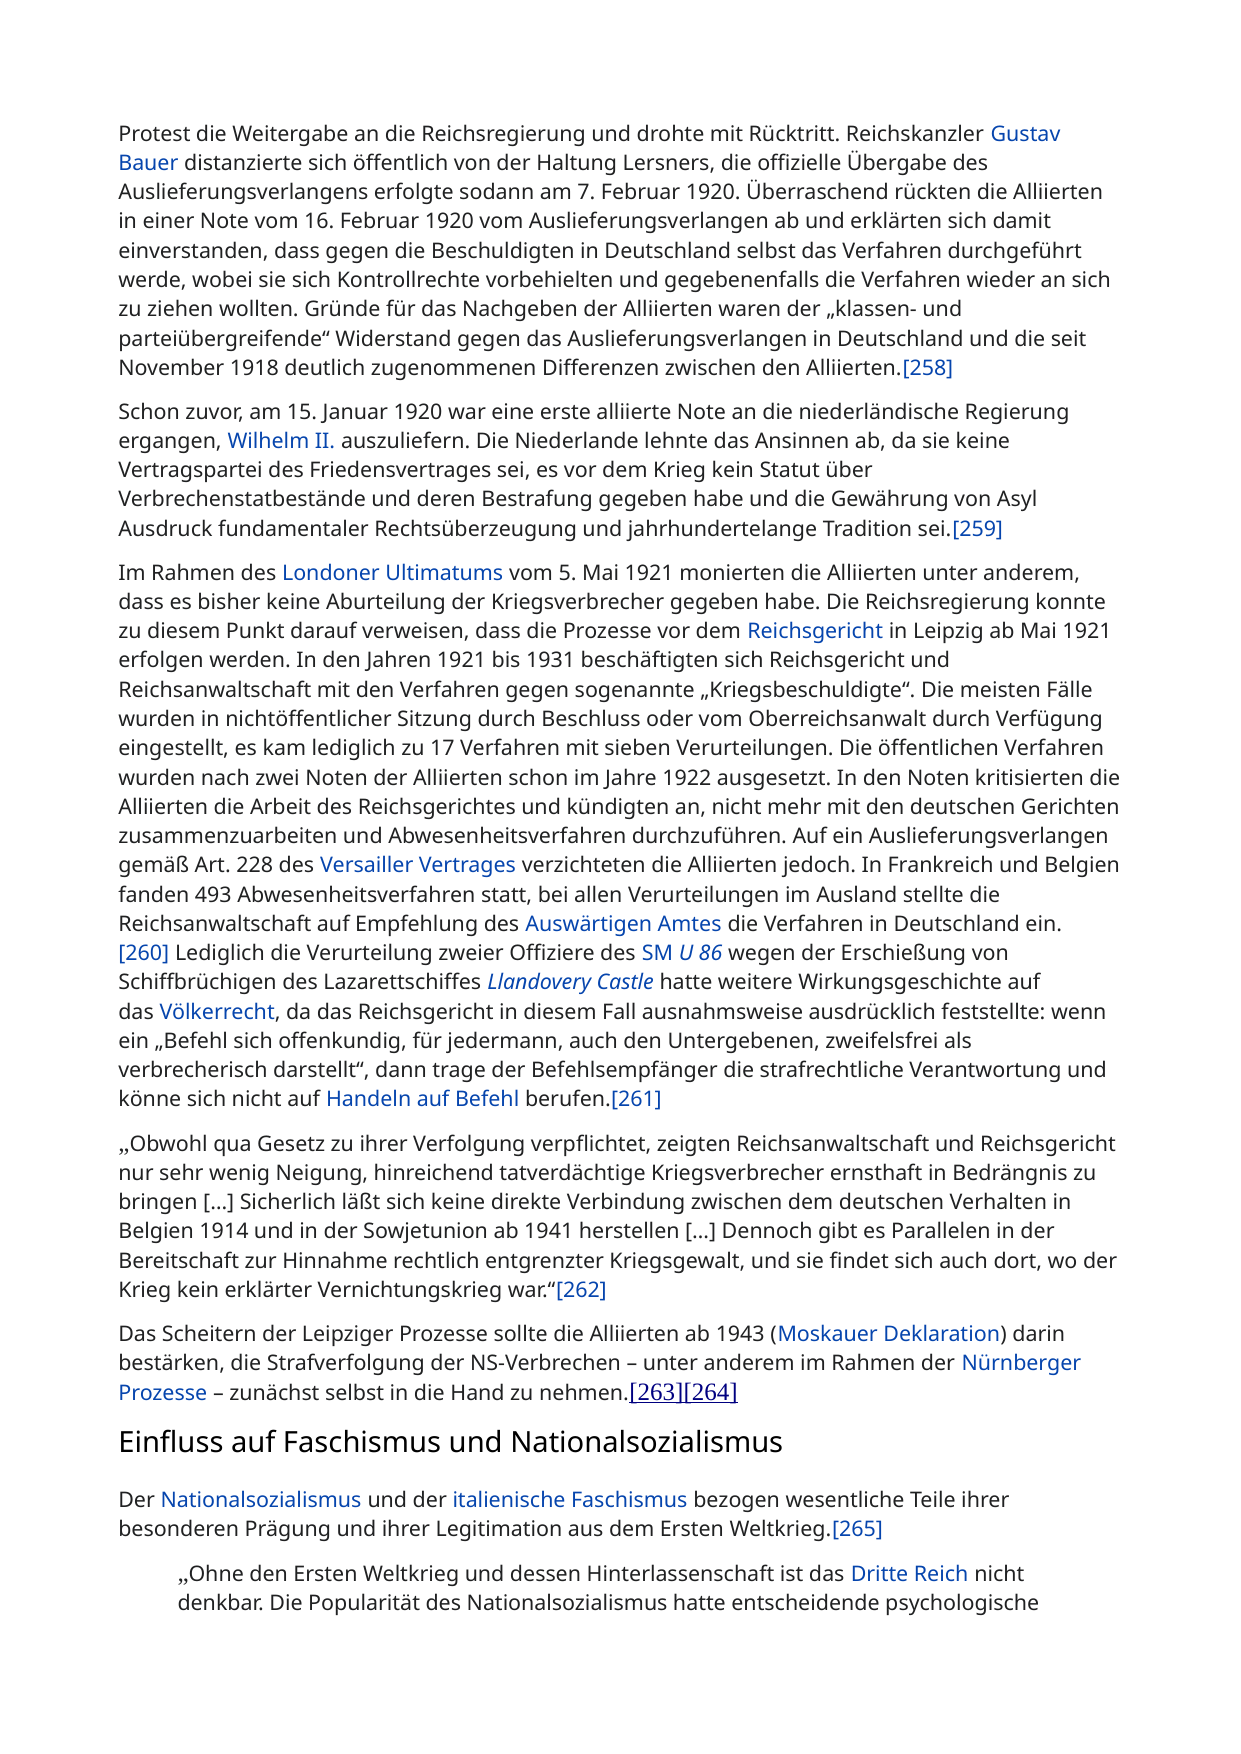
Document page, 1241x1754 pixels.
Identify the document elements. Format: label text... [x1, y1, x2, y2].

text Schon zuvor, am 15. Januar 1920 war eine erste alliierte Note an die niederländische Regierung ergangen, Wilhelm II. auszuliefern. Die Niederlande lehnte das Ansinnen ab, da sie keine Vertragspartei des Friedensvertrages sei, es vor dem Krieg kein Statut über Verbrechenstatbestände und deren Bestrafung gegeben habe und die Gewährung von Asyl Ausdruck fundamentaler Rechtsüberzeugung und jahrhundertelange Tradition sei.[259] [118, 396, 1122, 542]
text Protest die Weitergabe an die Reichsregierung und drohte mit Rücktritt. Reichskanzler Gustav Bauer distanzierte sich öffentlich von der Haltung Lersners, die offizielle Übergabe des Auslieferungsverlangens erfolgte sodann am 7. Februar 1920. Überraschend rückten die Alliierten in einer Note vom 16. Februar 1920 vom Auslieferungsverlangen ab und erklärten sich damit einverstanden, dass gegen die Beschuldigten in Deutschland selbst das Verfahren durchgeführt werde, wobei sie sich Kontrollrechte vorbehielten und gegebenenfalls die Verfahren wieder an sich zu ziehen wollten. Gründe für das Nachgeben der Alliierten waren der „klassen- und parteiübergreifende“ Widerstand gegen das Auslieferungsverlangen in Deutschland und die seit November 1918 deutlich zugenommenen Differenzen zwischen den Alliierten.[258] [118, 118, 1122, 382]
text „Obwohl qua Gesetz zu ihrer Verfolgung verpflichtet, zeigten Reichsanwaltschaft und Reichsgericht nur sehr wenig Neigung, hinreichend tatverdächtige Kriegsverbrecher ernsthaft in Bedrängnis zu bringen […] Sicherlich läßt sich keine direkte Verbindung zwischen dem deutschen Verhalten in Belgien 1914 und in der Sowjetunion ab 1941 herstellen […] Dennoch gibt es Parallelen in der Bereitschaft zur Hinnahme rechtlich entgrenzter Kriegsgewalt, und sie findet sich auch dort, wo der Krieg kein erklärter Vernichtungskrieg war.“[262] [118, 1128, 1122, 1304]
text Das Scheitern der Leipziger Prozesse sollte die Alliierten ab 1943 (Moskauer Deklaration) darin bestärken, die Strafverfolgung der NS-Verbrechen – unter anderem im Rahmen der Nürnberger Prozesse – zunächst selbst in die Hand zu nehmen.[263][264] [118, 1318, 1122, 1407]
subtitle Einfluss auf Faschismus und Nationalsozialismus [118, 1421, 1122, 1461]
text Im Rahmen des Londoner Ultimatums vom 5. Mai 1921 monierten die Alliierten unter anderem, dass es bisher keine Aburteilung der Kriegsverbrecher gegeben habe. Die Reichsregierung konnte zu diesem Punkt darauf verweisen, dass die Prozesse vor dem Reichsgericht in Leipzig ab Mai 1921 erfolgen werden. In den Jahren 1921 bis 1931 beschäftigten sich Reichsgericht und Reichsanwaltschaft mit den Verfahren gegen sogenannte „Kriegsbeschuldigte“. Die meisten Fälle wurden in nichtöffentlicher Sitzung durch Beschluss oder vom Oberreichsanwalt durch Verfügung eingestellt, es kam lediglich zu 17 Verfahren mit sieben Verurteilungen. Die öffentlichen Verfahren wurden nach zwei Noten der Alliierten schon im Jahre 1922 ausgesetzt. In den Noten kritisierten die Alliierten die Arbeit des Reichsgerichtes und kündigten an, nicht mehr mit den deutschen Gerichten zusammenzuarbeiten und Abwesenheitsverfahren durchzuführen. Auf ein Auslieferungsverlangen gemäß Art. 228 des Versailler Vertrages verzichteten die Alliierten jedoch. In Frankreich und Belgien fanden 493 Abwesenheitsverfahren statt, bei allen Verurteilungen im Ausland stellte die Reichsanwaltschaft auf Empfehlung des Auswärtigen Amtes die Verfahren in Deutschland ein.[260] Lediglich die Verurteilung zweier Offiziere des SM U 86 wegen der Erschießung von Schiffbrüchigen des Lazarettschiffes Llandovery Castle hatte weitere Wirkungsgeschichte auf das Völkerrecht, da das Reichsgericht in diesem Fall ausnahmsweise ausdrücklich feststellte: wenn ein „Befehl sich offenkundig, für jedermann, auch den Untergebenen, zweifelsfrei als verbrecherisch darstellt“, dann trage der Befehlsempfänger die strafrechtliche Verantwortung und könne sich nicht auf Handeln auf Befehl berufen.[261] [118, 557, 1122, 1113]
text Der Nationalsozialismus und der italienische Faschismus bezogen wesentliche Teile ihrer besonderen Prägung und ihrer Legitimation aus dem Ersten Weltkrieg.[265] [118, 1485, 1122, 1543]
text „Ohne den Ersten Weltkrieg und dessen Hinterlassenschaft ist das Dritte Reich nicht denkbar. Die Popularität des Nationalsozialismus hatte entscheidende psychologische [177, 1558, 1063, 1617]
